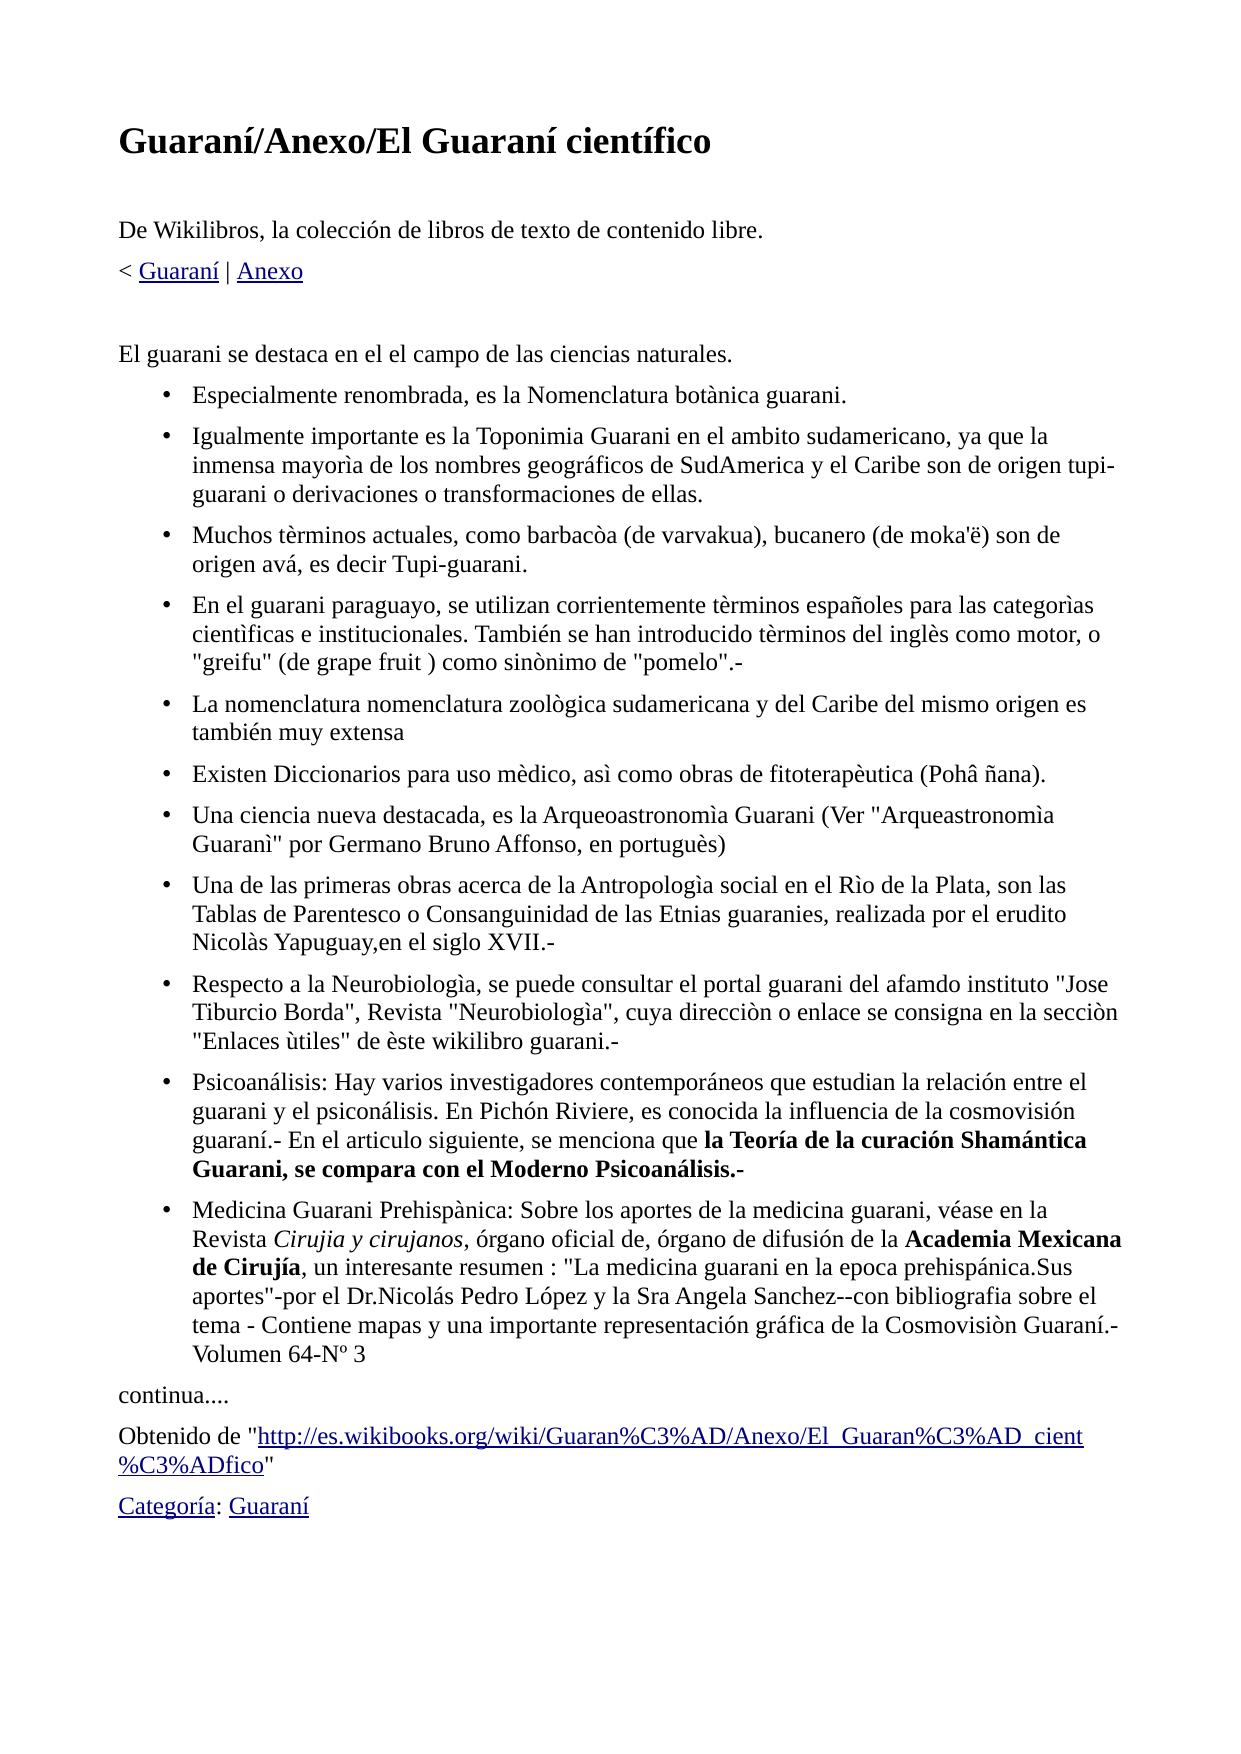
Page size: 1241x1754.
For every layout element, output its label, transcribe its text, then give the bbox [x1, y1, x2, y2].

list Medicina Guarani Prehispànica: Sobre los aportes de la medicina guarani, véase en la Revista Cirujia y cirujanos, órgano oficial de, órgano de difusión de la Academia Mexicana de Cirujía, un interesante resumen : "La medicina guarani en la epoca prehispánica.Sus aportes"-por el Dr.Nicolás Pedro López y la Sra Angela Sanchez--con bibliografia sobre el tema - Contiene mapas y una importante representación gráfica de la Cosmovisiòn Guaraní.- Volumen 64-Nº 3 [162, 1195, 1122, 1367]
list La nomenclatura nomenclatura zoològica sudamericana y del Caribe del mismo origen es también muy extensa [162, 689, 1122, 746]
list Psicoanálisis: Hay varios investigadores contemporáneos que estudian la relación entre el guarani y el psiconálisis. En Pichón Riviere, es conocida la influencia de la cosmovisión guaraní.- En el articulo siguiente, se menciona que la Teoría de la curación Shamántica Guarani, se compara con el Moderno Psicoanálisis.- [162, 1067, 1122, 1182]
text < Guaraní | Anexo [118, 256, 1122, 285]
text Obtenido de "http://es.wikibooks.org/wiki/Guaran%C3%AD/Anexo/El_Guaran%C3%AD_cient%C3%ADfico" [118, 1421, 1122, 1479]
text Categoría: Guaraní [118, 1491, 1122, 1520]
text De Wikilibros, la colección de libros de texto de contenido libre. [118, 215, 1122, 244]
text continua.... [118, 1380, 1122, 1409]
list Respecto a la Neurobiologìa, se puede consultar el portal guarani del afamdo instituto "Jose Tiburcio Borda", Revista "Neurobiologìa", cuya direcciòn o enlace se consigna en la secciòn "Enlaces ùtiles" de èste wikilibro guarani.- [162, 969, 1122, 1055]
list Especialmente renombrada, es la Nomenclatura botànica guarani. [162, 380, 1122, 409]
list Una ciencia nueva destacada, es la Arqueoastronomìa Guarani (Ver "Arqueastronomìa Guaranì" por Germano Bruno Affonso, en portuguès) [162, 800, 1122, 857]
subtitle Guaraní/Anexo/El Guaraní científico [118, 118, 1122, 161]
list Existen Diccionarios para uso mèdico, asì como obras de fitoterapèutica (Pohâ ñana). [162, 759, 1122, 787]
list Una de las primeras obras acerca de la Antropologìa social en el Rìo de la Plata, son las Tablas de Parentesco o Consanguinidad de las Etnias guaranies, realizada por el erudito Nicolàs Yapuguay,en el siglo XVII.- [162, 870, 1122, 956]
list Igualmente importante es la Toponimia Guarani en el ambito sudamericano, ya que la inmensa mayorìa de los nombres geográficos de SudAmerica y el Caribe son de origen tupi-guarani o derivaciones o transformaciones de ellas. [162, 421, 1122, 507]
text El guarani se destaca en el el campo de las ciencias naturales. [118, 339, 1122, 367]
list Muchos tèrminos actuales, como barbacòa (de varvakua), bucanero (de moka'ë) son de origen avá, es decir Tupi-guarani. [162, 520, 1122, 577]
list En el guarani paraguayo, se utilizan corrientemente tèrminos españoles para las categorìas cientìficas e institucionales. También se han introducido tèrminos del inglès como motor, o "greifu" (de grape fruit ) como sinònimo de "pomelo".- [162, 590, 1122, 676]
